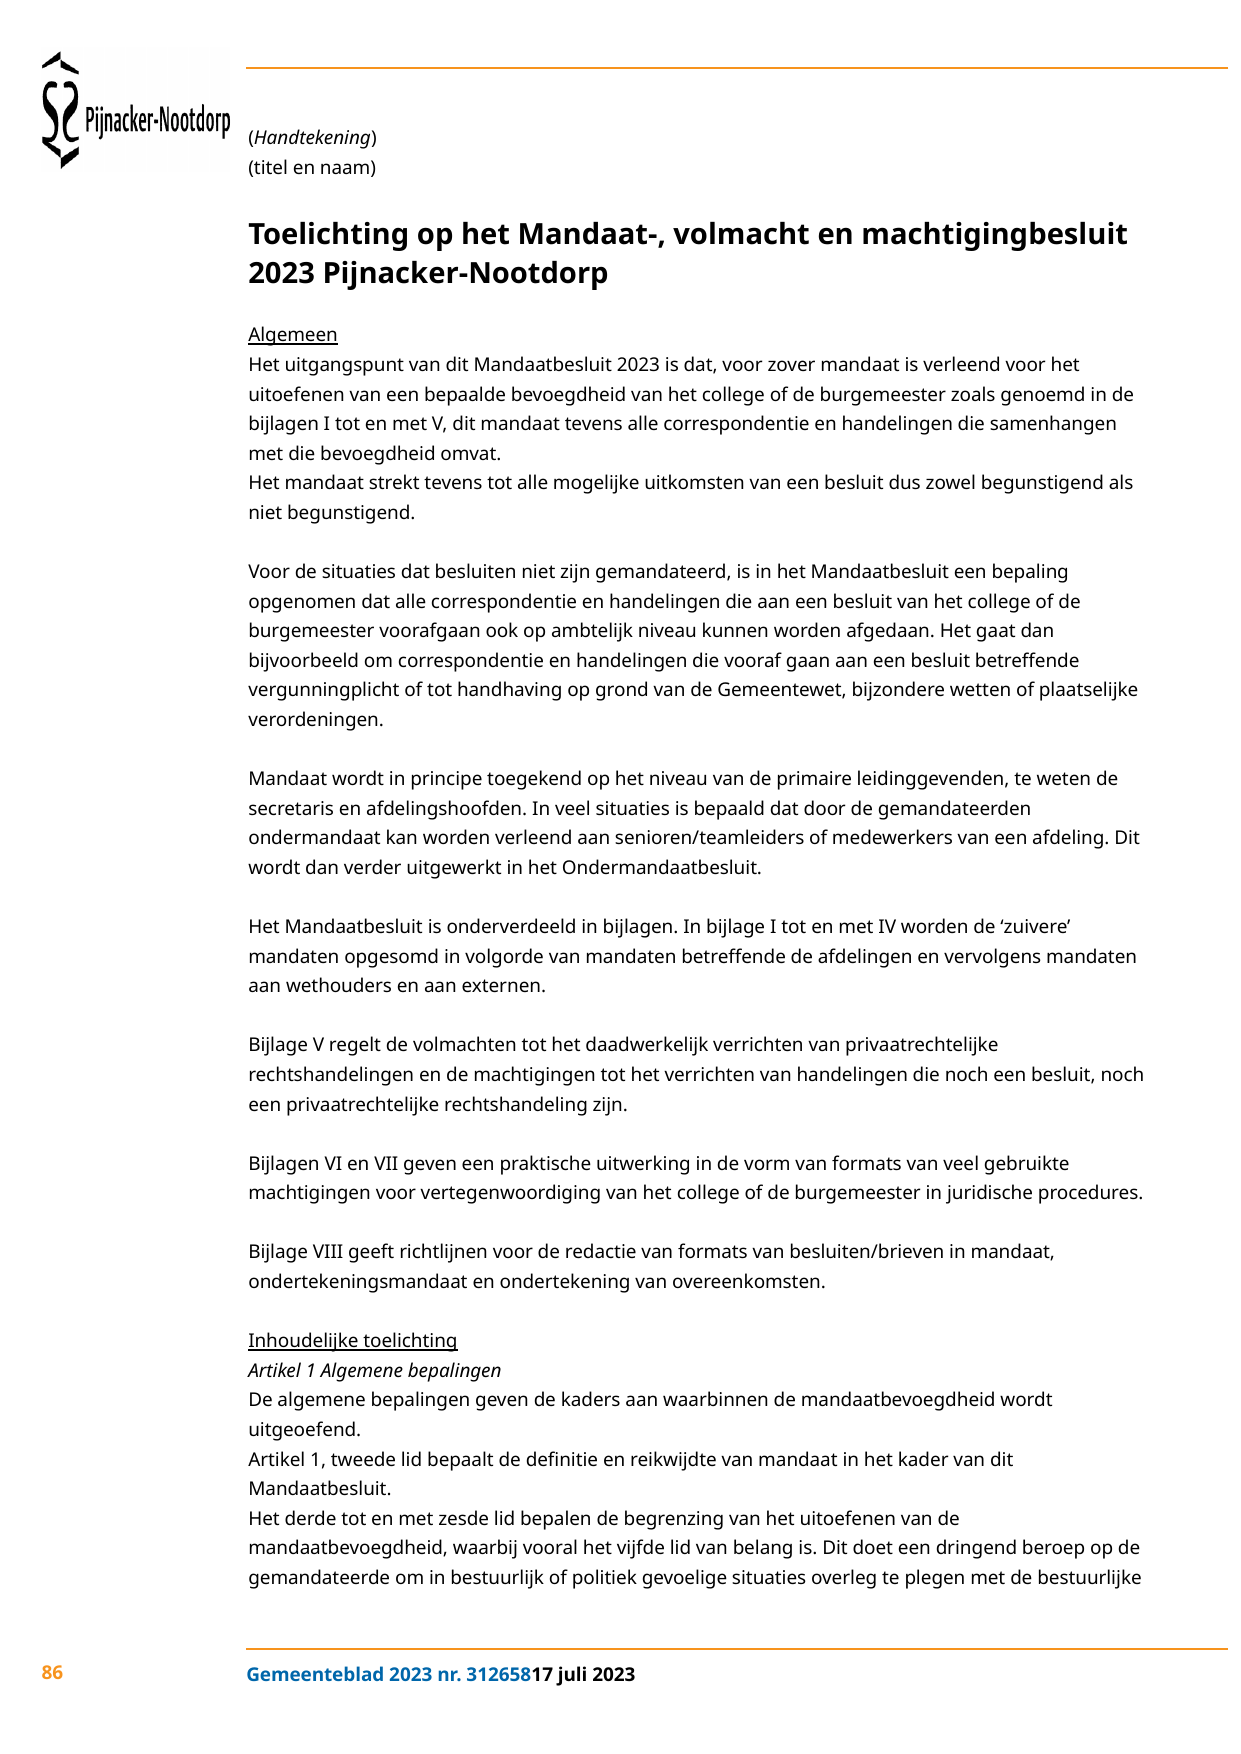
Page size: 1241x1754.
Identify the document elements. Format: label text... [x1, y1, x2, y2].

text Inhoudelijke toelichting [248, 1327, 1152, 1353]
text Het derde tot en met zesde lid bepalen de begrenzing van het uitoefenen van de mandaatbevoegdheid, waarbij vooral het vijfde lid van belang is. Dit doet een dringend beroep op de gemandateerde om in bestuurlijk of politiek gevoelige situaties overleg te plegen met de bestuurlijke [248, 1505, 1152, 1590]
text (titel en naam) [248, 154, 1152, 180]
text De algemene bepalingen geven de kaders aan waarbinnen de mandaatbevoegdheid wordt uitgeoefend. [248, 1387, 1152, 1442]
text Bijlage V regelt de volmachten tot het daadwerkelijk verrichten van privaatrechtelijke rechtshandelingen en de machtigingen tot het verrichten van handelingen die noch een besluit, noch een privaatrechtelijke rechtshandeling zijn. [248, 1032, 1152, 1117]
text Mandaat wordt in principe toegekend op het niveau van de primaire leidinggevenden, te weten de secretaris en afdelingshoofden. In veel situaties is bepaald dat door de gemandateerden ondermandaat kan worden verleend aan senioren/teamleiders of medewerkers van een afdeling. Dit wordt dan verder uitgewerkt in het Ondermandaatbesluit. [248, 765, 1152, 880]
text Toelichting op het Mandaat-, volmacht en machtigingbesluit 2023 Pijnacker-Nootdorp [248, 213, 1152, 292]
text Artikel 1, tweede lid bepaalt de definitie en reikwijdte van mandaat in het kader van dit Mandaatbesluit. [248, 1446, 1152, 1501]
text (Handtekening) [248, 124, 1152, 150]
text Artikel 1 Algemene bepalingen [248, 1357, 1152, 1383]
picture [41, 47, 231, 172]
text Het uitgangspunt van dit Mandaatbesluit 2023 is dat, voor zover mandaat is verleend voor het uitoefenen van een bepaalde bevoegdheid van het college of de burgemeester zoals genoemd in de bijlagen I tot en met V, dit mandaat tevens alle correspondentie en handelingen die samenhangen met die bevoegdheid omvat. [248, 351, 1152, 466]
text Algemeen [248, 322, 1152, 347]
text Het Mandaatbesluit is onderverdeeld in bijlagen. In bijlage I tot en met IV worden de ‘zuivere’ mandaten opgesomd in volgorde van mandaten betreffende de afdelingen en vervolgens mandaten aan wethouders en aan externen. [248, 913, 1152, 998]
text Bijlage VIII geeft richtlijnen voor de redactie van formats van besluiten/brieven in mandaat, ondertekeningsmandaat en ondertekening van overeenkomsten. [248, 1239, 1152, 1294]
text Voor de situaties dat besluiten niet zijn gemandateerd, is in het Mandaatbesluit een bepaling opgenomen dat alle correspondentie en handelingen die aan een besluit van het college of de burgemeester voorafgaan ook op ambtelijk niveau kunnen worden afgedaan. Het gaat dan bijvoorbeeld om correspondentie en handelingen die vooraf gaan aan een besluit betreffende vergunningplicht of tot handhaving op grond van de Gemeentewet, bijzondere wetten of plaatselijke verordeningen. [248, 558, 1152, 732]
text Het mandaat strekt tevens tot alle mogelijke uitkomsten van een besluit dus zowel begunstigend als niet begunstigend. [248, 469, 1152, 525]
text Bijlagen VI en VII geven een praktische uitwerking in de vorm van formats van veel gebruikte machtigingen voor vertegenwoordiging van het college of de burgemeester in juridische procedures. [248, 1150, 1152, 1205]
